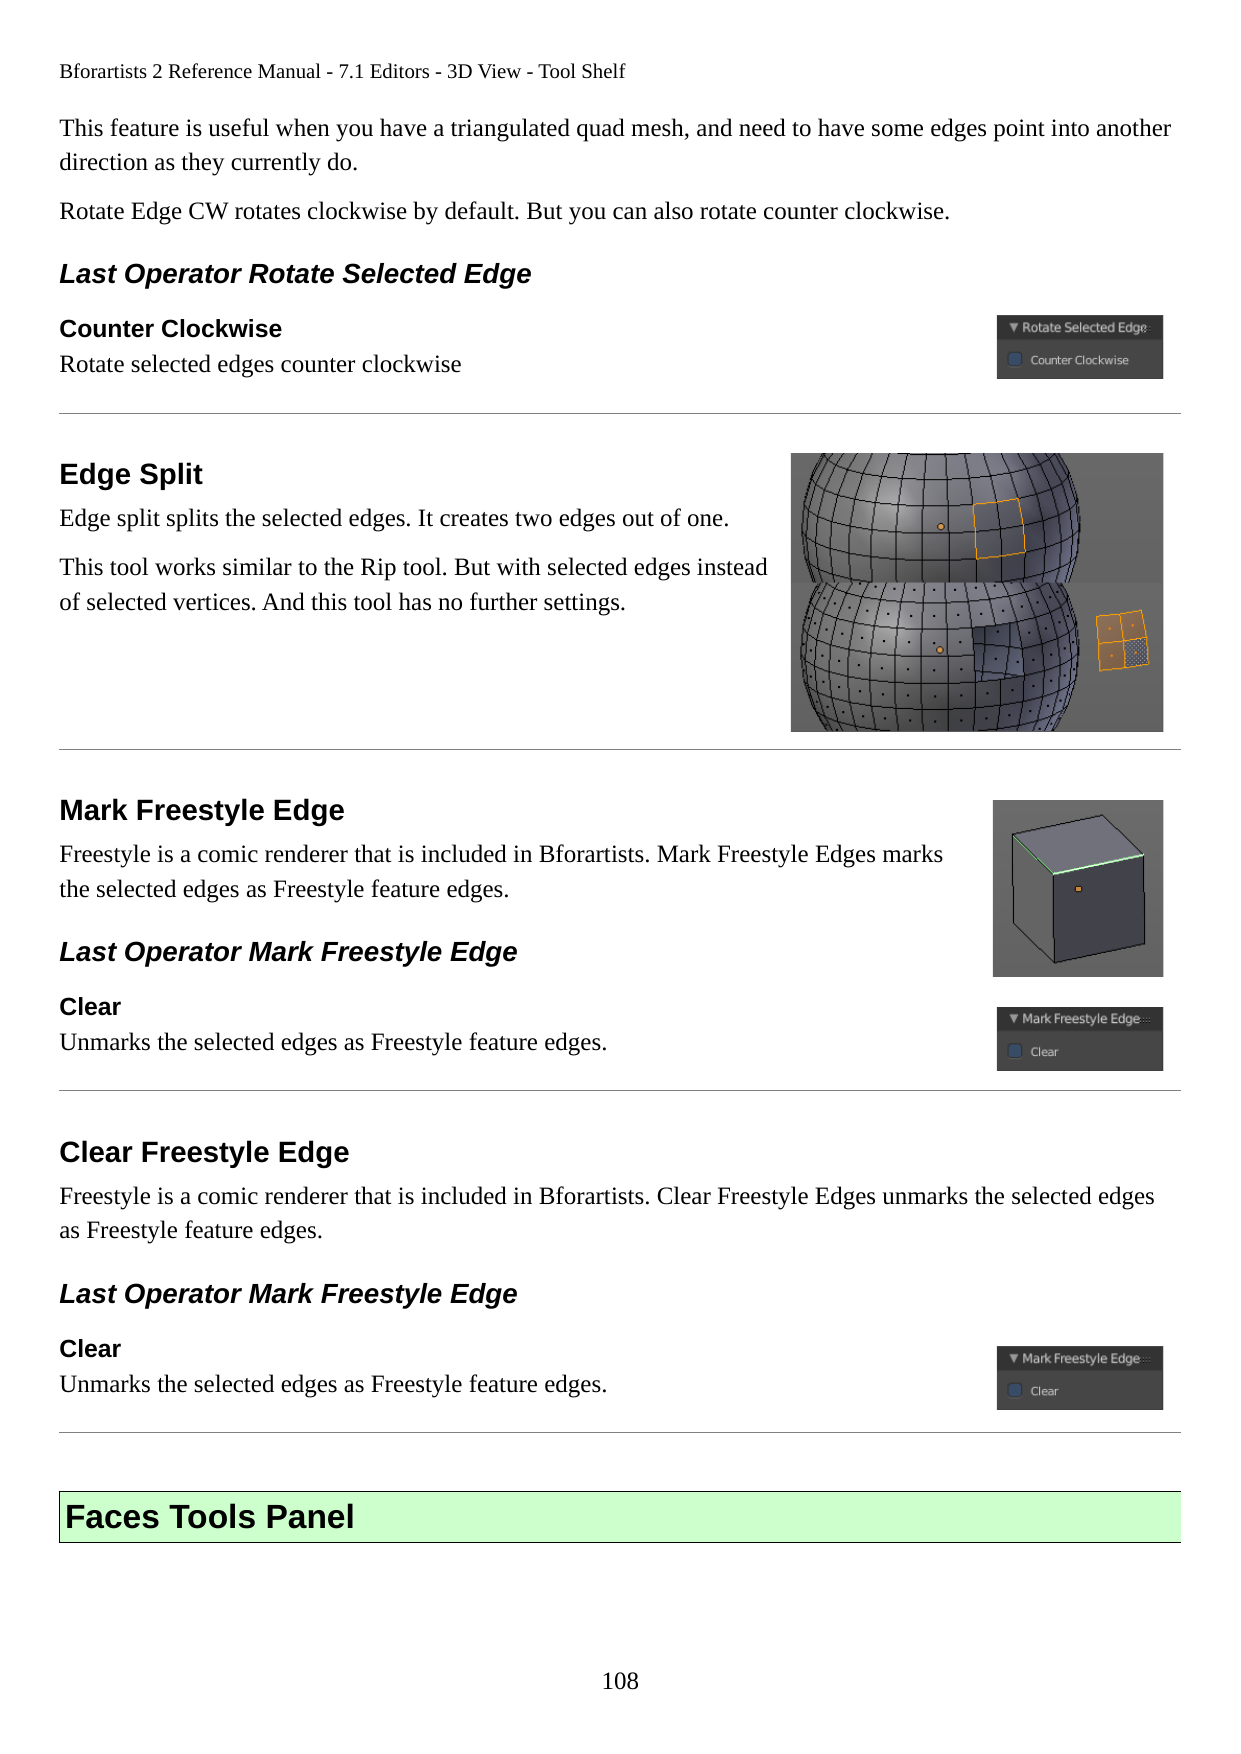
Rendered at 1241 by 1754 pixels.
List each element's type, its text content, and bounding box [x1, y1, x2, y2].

text Unmarks the selected edges as Freestyle feature edges. [59, 1369, 996, 1397]
text Freestyle is a comic renderer that is included in Bforartists. Mark Freestyle Edges marks the selected edges as Freestyle feature edges. [59, 839, 992, 902]
subtitle Clear [59, 992, 1181, 1021]
text Unmarks the selected edges as Freestyle feature edges. [59, 1027, 996, 1056]
text Rotate Edge CW rotates clockwise by default. But you can also rotate counter clockwise. [59, 196, 1181, 225]
text Rotate selected edges counter clockwise [59, 349, 996, 378]
picture [790, 453, 1164, 732]
text This feature is useful when you have a triangulated quad mesh, and need to have some edges point into another direction as they currently do. [59, 113, 1181, 176]
subtitle Mark Freestyle Edge [59, 793, 1181, 827]
text This tool works similar to the Rip tool. But with selected edges instead of selected vertices. And this tool has no further settings. [59, 552, 790, 616]
table_header Faces Tools Panel [60, 1492, 1181, 1542]
picture [992, 800, 1164, 977]
picture [996, 1007, 1164, 1071]
subtitle Last Operator Mark Freestyle Edge [59, 935, 992, 967]
picture [996, 1346, 1164, 1410]
text Edge split splits the selected edges. It creates two edges out of one. [59, 503, 790, 532]
subtitle Clear Freestyle Edge [59, 1135, 1181, 1168]
subtitle Last Operator Rotate Selected Edge [59, 258, 1181, 289]
picture [996, 315, 1164, 379]
subtitle Clear [59, 1334, 1181, 1362]
subtitle [1164, 457, 1181, 491]
subtitle Last Operator Mark Freestyle Edge [59, 1277, 1181, 1309]
subtitle Edge Split [59, 457, 790, 491]
text Freestyle is a comic renderer that is included in Bforartists. Clear Freestyle Edges unmarks the selected edges as Freestyle feature edges. [59, 1181, 1181, 1244]
subtitle Counter Clockwise [59, 314, 1181, 343]
